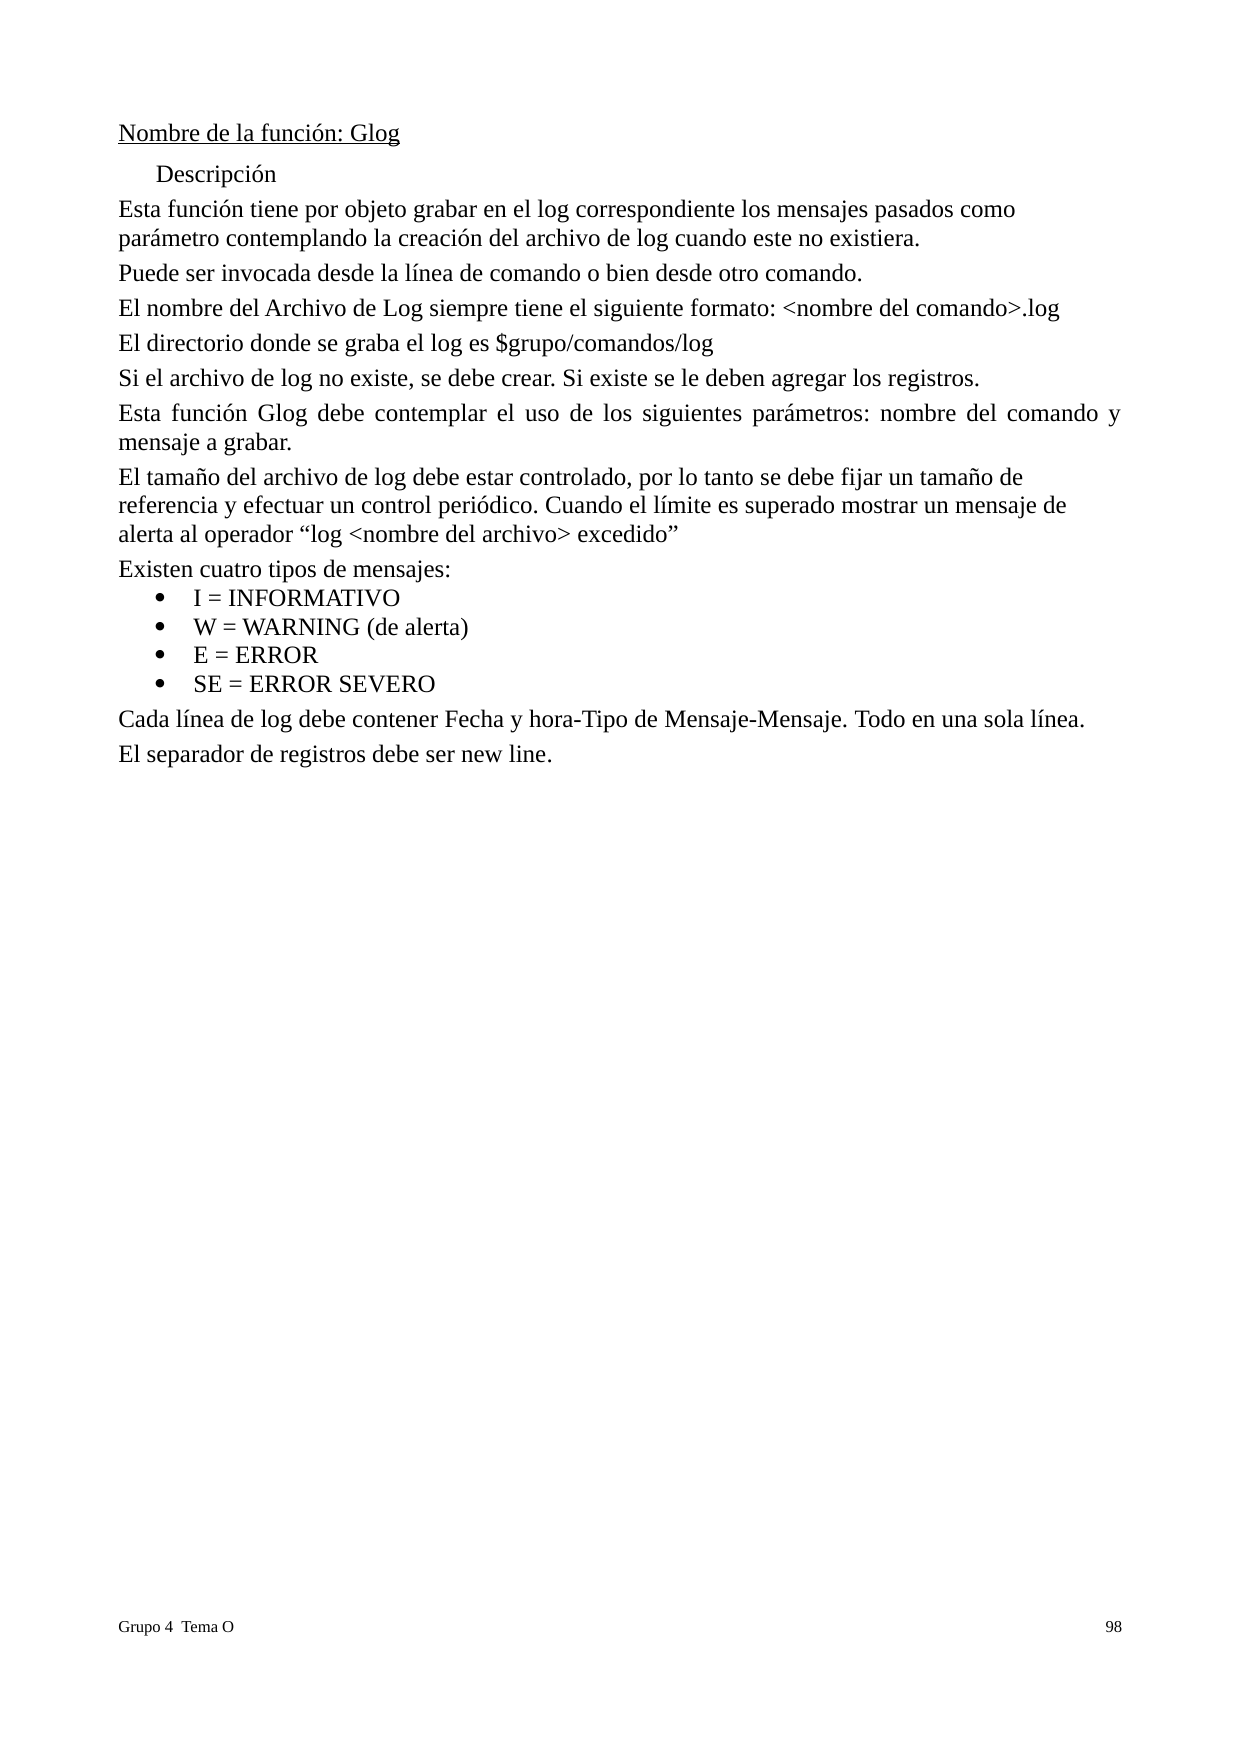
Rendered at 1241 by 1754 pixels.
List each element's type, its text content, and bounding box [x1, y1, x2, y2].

text Esta función tiene por objeto grabar en el log correspondiente los mensajes pasados como parámetro contemplando la creación del archivo de log cuando este no existiera. [118, 194, 1122, 252]
text Puede ser invocada desde la línea de comando o bien desde otro comando. [118, 258, 1122, 287]
text El nombre del Archivo de Log siempre tiene el siguiente formato: <nombre del comando>.log [118, 293, 1122, 322]
text El directorio donde se graba el log es $grupo/comandos/log [118, 328, 1122, 357]
list I = INFORMATIVO [156, 583, 1122, 612]
text El separador de registros debe ser new line. [118, 739, 1122, 768]
text Si el archivo de log no existe, se debe crear. Si existe se le deben agregar los registros. [118, 363, 1122, 392]
text Descripción [156, 159, 1122, 188]
text Existen cuatro tipos de mensajes: [118, 554, 1122, 583]
text Nombre de la función: Glog [118, 118, 1122, 147]
list E = ERROR [156, 641, 1122, 669]
text Esta función Glog debe contemplar el uso de los siguientes parámetros: nombre del comando y mensaje a grabar. [118, 398, 1122, 456]
list SE = ERROR SEVERO [156, 669, 1122, 698]
text El tamaño del archivo de log debe estar controlado, por lo tanto se debe fijar un tamaño de referencia y efectuar un control periódico. Cuando el límite es superado mostrar un mensaje de alerta al operador “log <nombre del archivo> excedido” [118, 462, 1122, 548]
list W = WARNING (de alerta) [156, 612, 1122, 641]
text Cada línea de log debe contener Fecha y hora-Tipo de Mensaje-Mensaje. Todo en una sola línea. [118, 704, 1122, 733]
